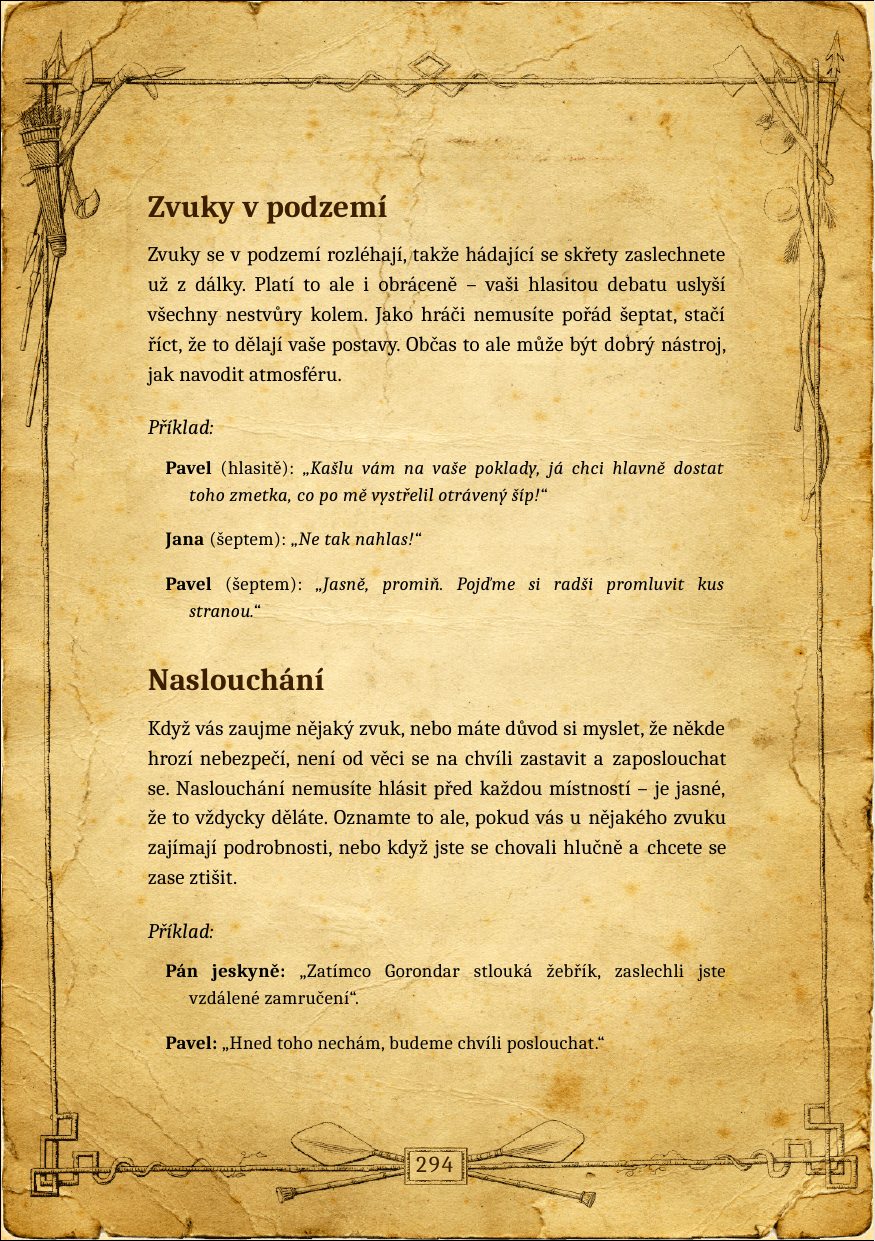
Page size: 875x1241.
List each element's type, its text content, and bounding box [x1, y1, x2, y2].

subtitle Zvuky v⁠ podzemí [148, 189, 726, 225]
picture [1, 1, 874, 1240]
text Příklad: [148, 919, 726, 943]
subtitle Naslouchání [148, 663, 726, 699]
text Pavel: „Hned toho nechám, budeme chvíli poslouchat.“ [165, 1032, 726, 1054]
text Když vás zaujme nějaký zvuk, nebo máte důvod si myslet, že někde hrozí nebezpečí, není od věci se na chvíli zastavit a⁠ zaposlouchat se. Naslouchání nemusíte hlásit před každou místností – je jasné, že to vždycky děláte. Oznamte to ale, pokud vás u⁠ nějakého zvuku zajímají podrobnosti, nebo když jste se chovali hlučně a⁠ chcete se zase ztišit. [148, 716, 726, 890]
text Pavel (šeptem): „Jasně, promiň. Pojďme si radši promluvit kus stranou.“ [165, 573, 726, 622]
text Pán jeskyně: „Zatímco Gorondar stlouká žebřík, zaslechli jste vzdálené zamručení“. [165, 961, 726, 1009]
text Příklad: [148, 416, 726, 440]
text Pavel (hlasitě): „Kašlu vám na vaše poklady, já chci hlavně dostat toho zmetka, co po mě vystřelil otrávený šíp!“ [165, 457, 726, 506]
text Jana (šeptem): „Ne tak nahlas!“ [165, 529, 726, 551]
text Zvuky se v⁠ podzemí rozléhají, takže hádající se skřety zaslechnete už z⁠ dálky. Platí to ale i⁠ obráceně – vaši hlasitou debatu uslyší všechny nestvůry kolem. Jako hráči nemusíte pořád šeptat, stačí říct, že to dělají vaše postavy. Občas to ale může být dobrý nástroj, jak navodit atmosféru. [148, 243, 726, 386]
